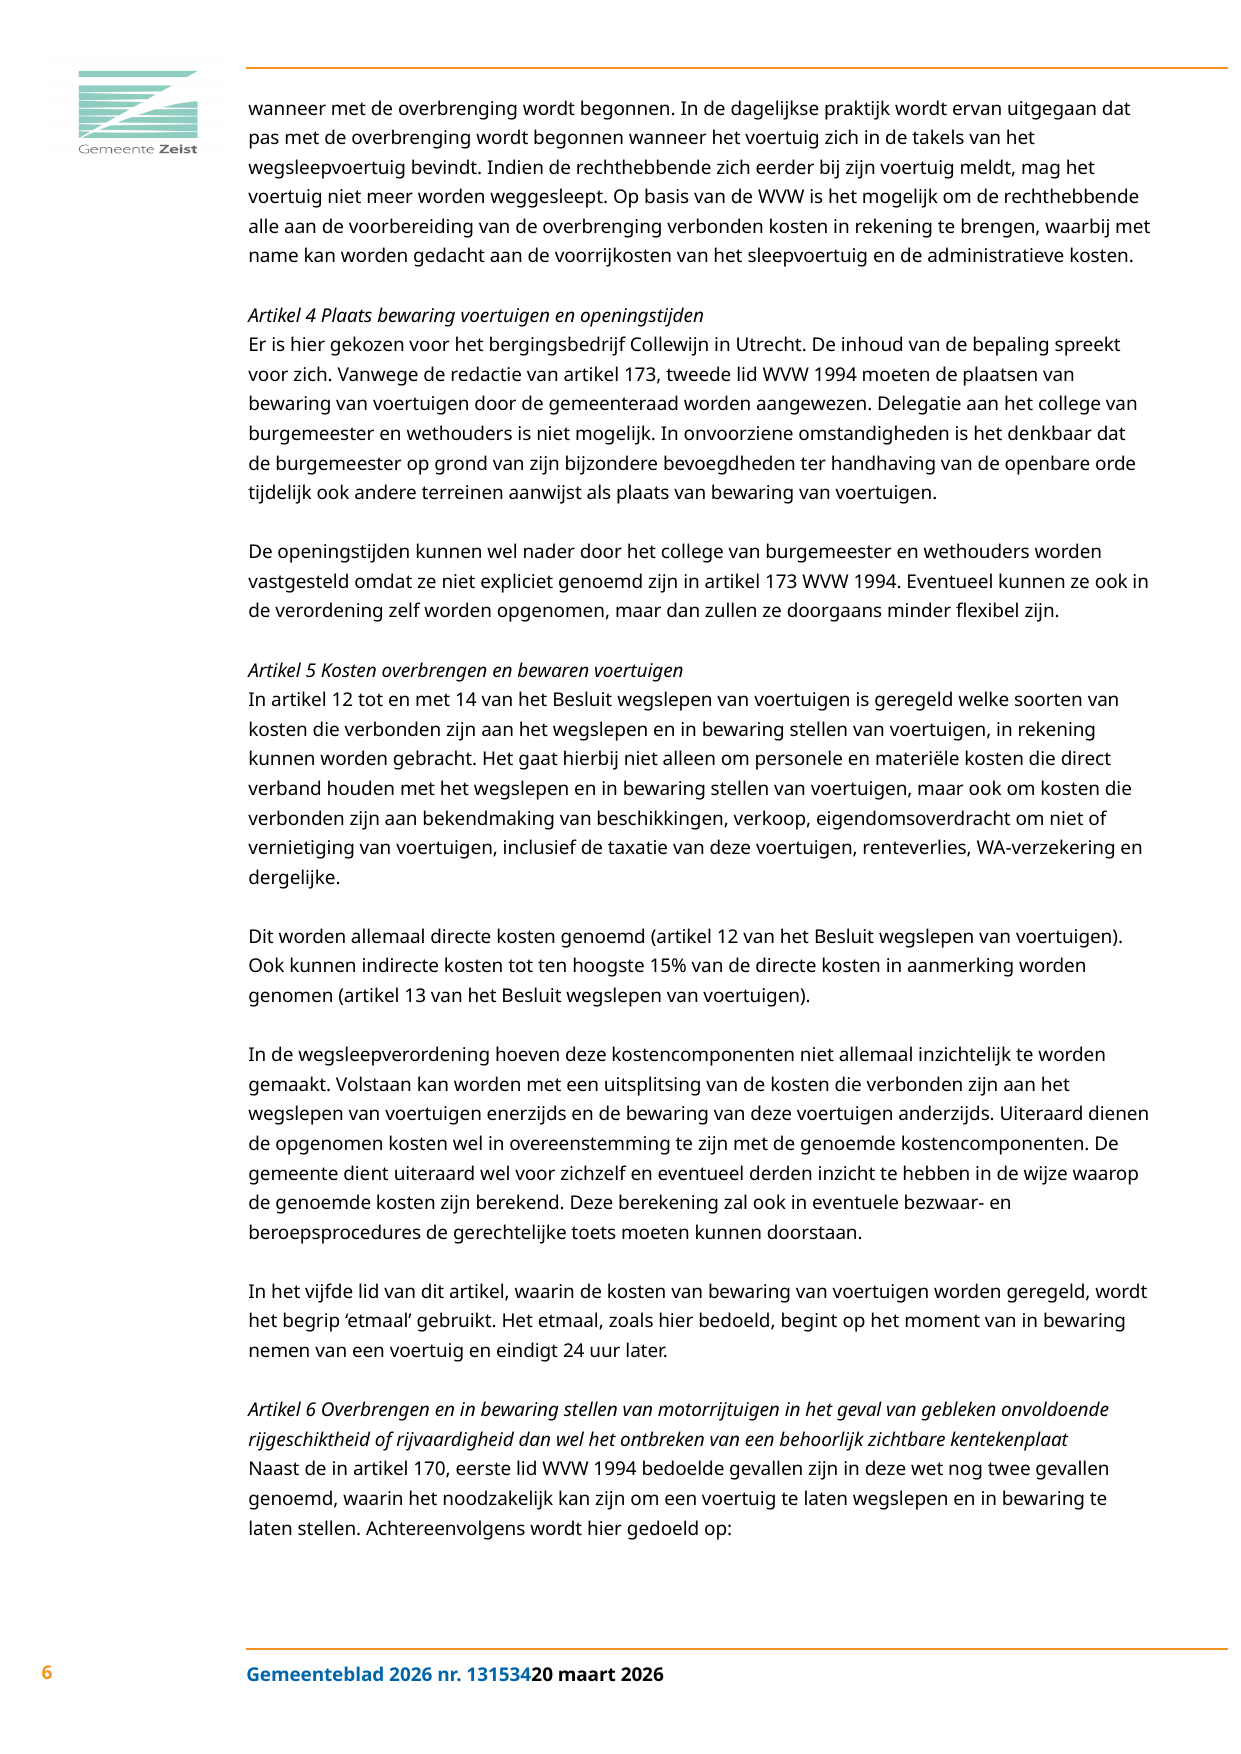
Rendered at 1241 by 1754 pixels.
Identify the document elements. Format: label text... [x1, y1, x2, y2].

text Naast de in artikel 170, eerste lid WVW 1994 bedoelde gevallen zijn in deze wet nog twee gevallen genoemd, waarin het noodzakelijk kan zijn om een voertuig te laten wegslepen en in bewaring te laten stellen. Achtereenvolgens wordt hier gedoeld op: [248, 1456, 1152, 1541]
text In de wegsleepverordening hoeven deze kostencomponenten niet allemaal inzichtelijk te worden gemaakt. Volstaan kan worden met een uitsplitsing van de kosten die verbonden zijn aan het wegslepen van voertuigen enerzijds en de bewaring van deze voertuigen anderzijds. Uiteraard dienen de opgenomen kosten wel in overeenstemming te zijn met de genoemde kostencomponenten. De gemeente dient uiteraard wel voor zichzelf en eventueel derden inzicht te hebben in de wijze waarop de genoemde kosten zijn berekend. Deze berekening zal ook in eventuele bezwaar- en beroepsprocedures de gerechtelijke toets moeten kunnen doorstaan. [248, 1041, 1152, 1245]
text De openingstijden kunnen wel nader door het college van burgemeester en wethouders worden vastgesteld omdat ze niet expliciet genoemd zijn in artikel 173 WVW 1994. Eventueel kunnen ze ook in de verordening zelf worden opgenomen, maar dan zullen ze doorgaans minder flexibel zijn. [248, 538, 1152, 623]
text In artikel 12 tot en met 14 van het Besluit wegslepen van voertuigen is geregeld welke soorten van kosten die verbonden zijn aan het wegslepen en in bewaring stellen van voertuigen, in rekening kunnen worden gebracht. Het gaat hierbij niet alleen om personele en materiële kosten die direct verband houden met het wegslepen en in bewaring stellen van voertuigen, maar ook om kosten die verbonden zijn aan bekendmaking van beschikkingen, verkoop, eigendomsoverdracht om niet of vernietiging van voertuigen, inclusief de taxatie van deze voertuigen, renteverlies, WA-verzekering en dergelijke. [248, 686, 1152, 890]
text Artikel 5 Kosten overbrengen en bewaren voertuigen [248, 657, 1152, 683]
text Artikel 4 Plaats bewaring voertuigen en openingstijden [248, 302, 1152, 328]
text In het vijfde lid van dit artikel, waarin de kosten van bewaring van voertuigen worden geregeld, wordt het begrip ‘etmaal’ gebruikt. Het etmaal, zoals hier bedoeld, begint op het moment van in bewaring nemen van een voertuig en eindigt 24 uur later. [248, 1278, 1152, 1363]
picture [41, 47, 231, 172]
text Dit worden allemaal directe kosten genoemd (artikel 12 van het Besluit wegslepen van voertuigen). Ook kunnen indirecte kosten tot ten hoogste 15% van de directe kosten in aanmerking worden genomen (artikel 13 van het Besluit wegslepen van voertuigen). [248, 923, 1152, 1008]
text Artikel 6 Overbrengen en in bewaring stellen van motorrijtuigen in het geval van gebleken onvoldoende rijgeschiktheid of rijvaardigheid dan wel het ontbreken van een behoorlijk zichtbare kentekenplaat [248, 1396, 1152, 1452]
text Er is hier gekozen voor het bergingsbedrijf Collewijn in Utrecht. De inhoud van de bepaling spreekt voor zich. Vanwege de redactie van artikel 173, tweede lid WVW 1994 moeten de plaatsen van bewaring van voertuigen door de gemeenteraad worden aangewezen. Delegatie aan het college van burgemeester en wethouders is niet mogelijk. In onvoorziene omstandigheden is het denkbaar dat de burgemeester op grond van zijn bijzondere bevoegdheden ter handhaving van de openbare orde tijdelijk ook andere terreinen aanwijst als plaats van bewaring van voertuigen. [248, 331, 1152, 505]
text wanneer met de overbrenging wordt begonnen. In de dagelijkse praktijk wordt ervan uitgegaan dat pas met de overbrenging wordt begonnen wanneer het voertuig zich in de takels van het wegsleepvoertuig bevindt. Indien de rechthebbende zich eerder bij zijn voertuig meldt, mag het voertuig niet meer worden weggesleept. Op basis van de WVW is het mogelijk om de rechthebbende alle aan de voorbereiding van de overbrenging verbonden kosten in rekening te brengen, waarbij met name kan worden gedacht aan de voorrijkosten van het sleepvoertuig en de administratieve kosten. [248, 95, 1152, 268]
